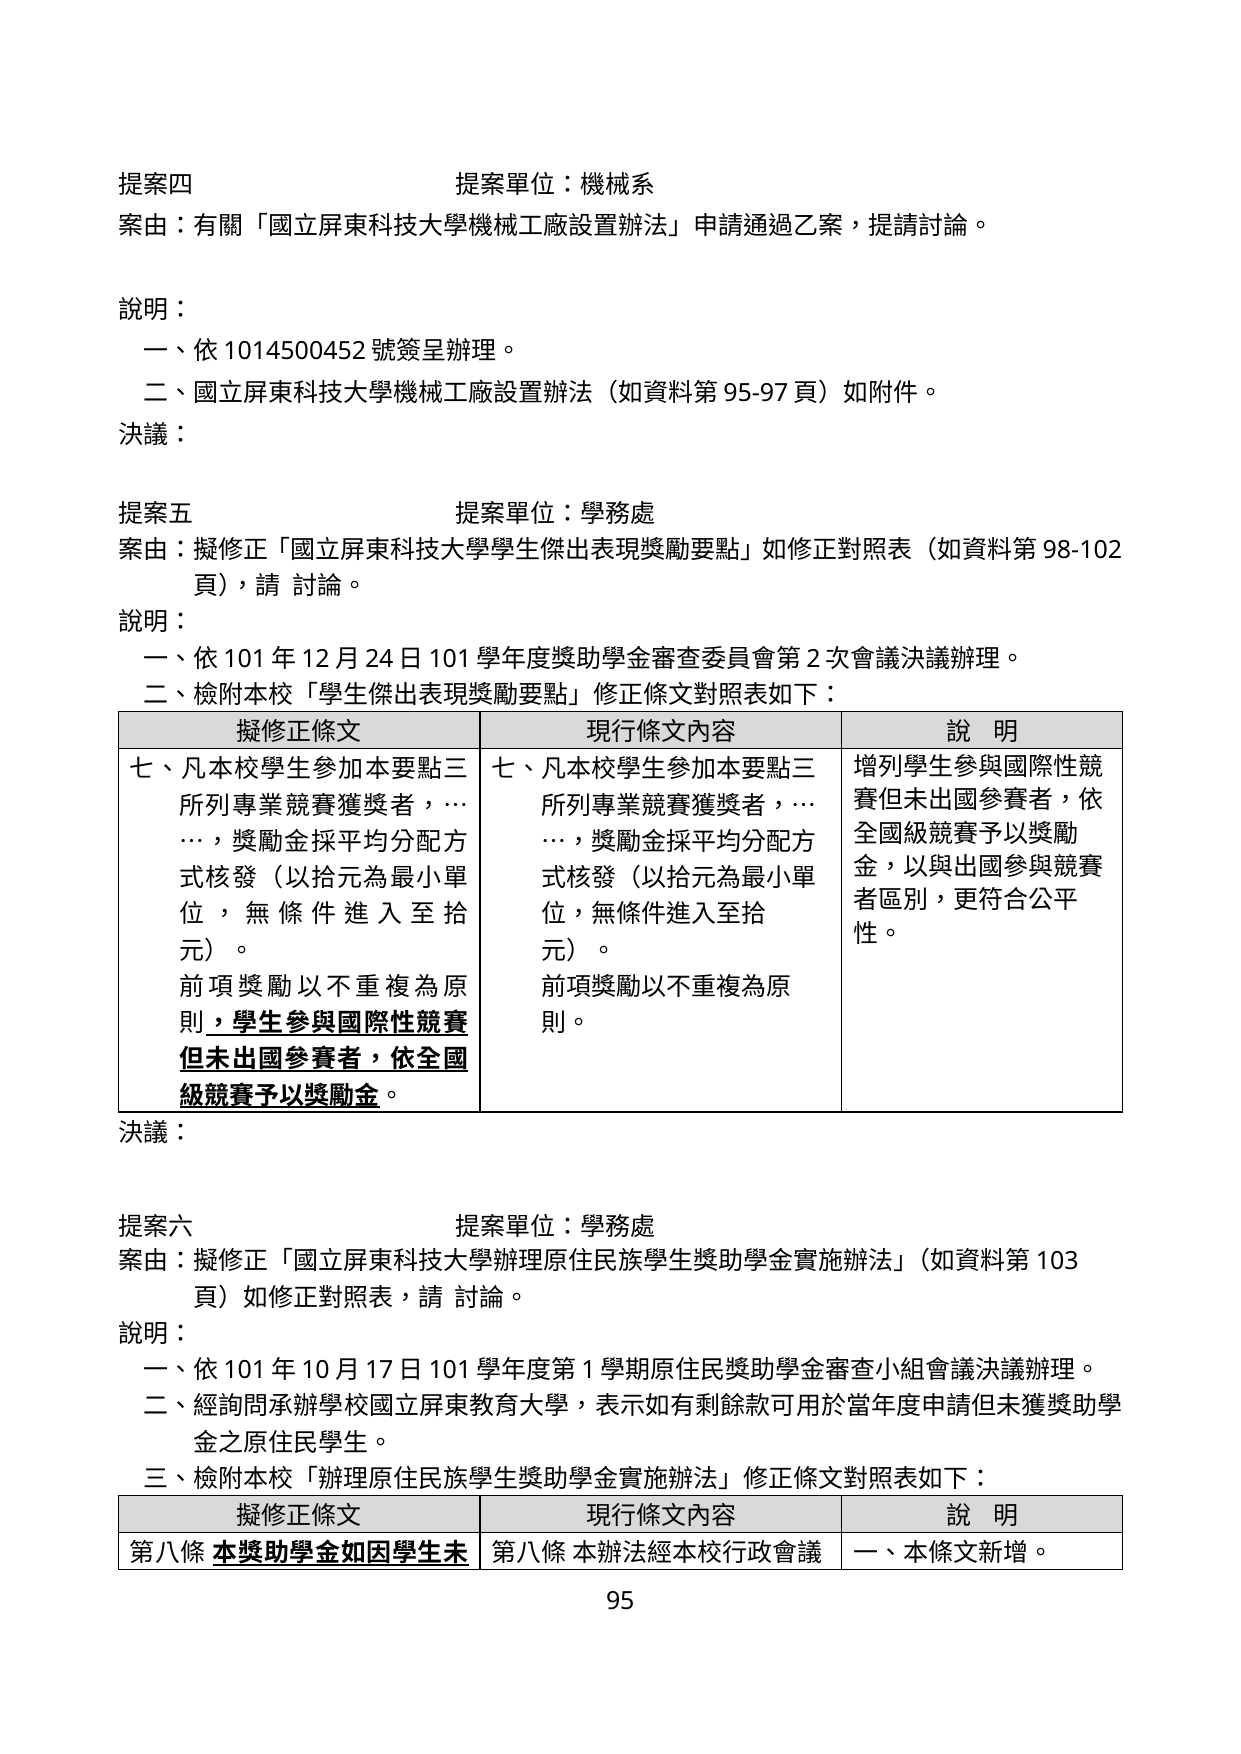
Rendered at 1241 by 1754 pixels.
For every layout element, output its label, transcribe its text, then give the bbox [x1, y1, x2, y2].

text 說明： [118, 602, 1122, 638]
text 一、依101年12月24日101學年度獎助學金審查委員會第2次會議決議辦理。 [143, 638, 1122, 674]
text 提案六 提案單位：學務處 [118, 1212, 1122, 1241]
text 二、國立屏東科技大學機械工廠設置辦法（如資料第95-97頁）如附件。 [118, 368, 1122, 410]
text 一、依101年10月17日101學年度第1學期原住民獎助學金審查小組會議決議辦理。 [118, 1349, 1122, 1386]
table_header 擬修正條文 [119, 712, 479, 748]
table_cell 七、凡本校學生參加本要點三所列專業競賽獲獎者，……，獎勵金採平均分配方式核發（以拾元為最小單位，無條件進入至拾元）。 前項獎勵以不重複為原則。 [481, 749, 841, 1111]
table_cell 七、凡本校學生參加本要點三所列專業競賽獲獎者，……，獎勵金採平均分配方式核發（以拾元為最小單位，無條件進入至拾元）。 前項獎勵以不重複為原則，學生參與國際性競賽但未出國參賽者，依全國級競賽予以獎勵金。 [119, 749, 479, 1111]
text 提案五 提案單位：學務處 [118, 493, 1122, 529]
table_cell 第八條 本辦法經本校行政會議 [481, 1533, 841, 1569]
table_cell 一、本條文新增。 [842, 1533, 1122, 1569]
text 提案四 提案單位：機械系 [118, 160, 1122, 201]
table_cell 增列學生參與國際性競賽但未出國參賽者，依全國級競賽予以獎勵金，以與出國參與競賽者區別，更符合公平性。 [842, 749, 1122, 1111]
table_header 現行條文內容 [481, 1496, 841, 1532]
table_header 說 明 [842, 1496, 1122, 1532]
text 三、檢附本校「辦理原住民族學生獎助學金實施辦法」修正條文對照表如下： [143, 1458, 1122, 1494]
text 案由：擬修正「國立屏東科技大學辦理原住民族學生獎助學金實施辦法」（如資料第103頁）如修正對照表，請 討論。 [118, 1241, 1122, 1313]
text 二、檢附本校「學生傑出表現獎勵要點」修正條文對照表如下： [143, 674, 1122, 711]
text 一、依1014500452號簽呈辦理。 [118, 326, 1122, 368]
table_cell 第八條 本獎助學金如因學生未 [119, 1533, 479, 1569]
table_header 擬修正條文 [119, 1496, 479, 1532]
text 說明： [118, 1313, 1122, 1349]
text 決議： [118, 410, 1122, 451]
table_header 現行條文內容 [481, 712, 841, 748]
text 案由：有關「國立屏東科技大學機械工廠設置辦法」申請通過乙案，提請討論。 [118, 201, 1122, 243]
text 案由：擬修正「國立屏東科技大學學生傑出表現獎勵要點」如修正對照表（如資料第98-102頁），請 討論。 [118, 529, 1122, 602]
text 決議： [118, 1113, 1122, 1149]
table_header 說 明 [842, 712, 1122, 748]
text 二、經詢問承辦學校國立屏東教育大學，表示如有剩餘款可用於當年度申請但未獲獎助學金之原住民學生。 [143, 1386, 1122, 1458]
text 說明： [118, 285, 1122, 326]
